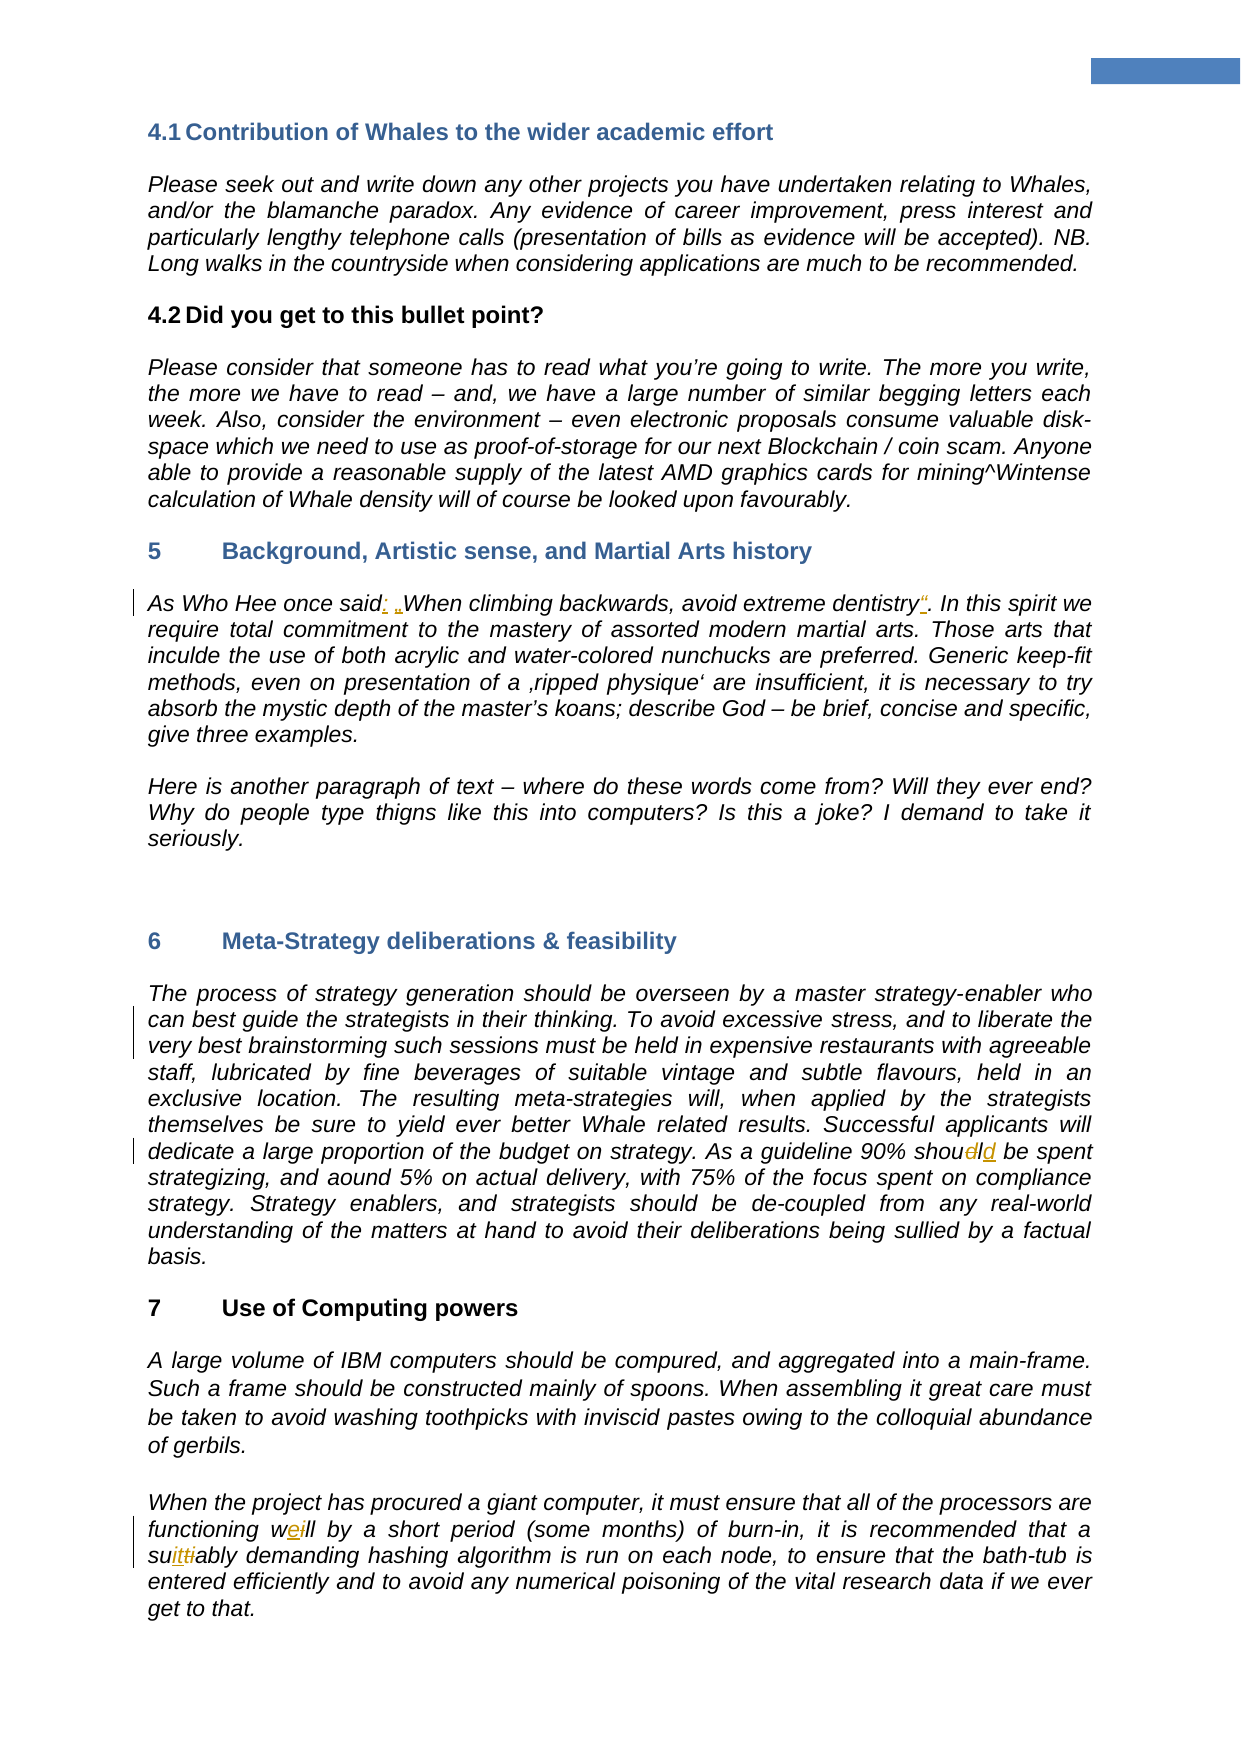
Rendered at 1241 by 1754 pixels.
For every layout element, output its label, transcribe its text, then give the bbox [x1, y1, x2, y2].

text When the project has procured a giant computer, it must ensure that all of the processors are functioning well by a short period (some months) of burn-in, it is recommended that a suitably demanding hashing algorithm is run on each node, to ensure that the bath-tub is entered efficiently and to avoid any numerical poisoning of the vital research data if we ever get to that. [148, 1489, 1092, 1621]
subtitle Contribution of Whales to the wider academic effort [148, 118, 1092, 146]
text A large volume of IBM computers should be compured, and aggregated into a main-frame. Such a frame should be constructed mainly of spoons. When assembling it great care must be taken to avoid washing toothpicks with inviscid pastes owing to the colloquial abundance of gerbils. [148, 1347, 1092, 1459]
subtitle Did you get to this bullet point? [148, 301, 1092, 329]
subtitle Background, Artistic sense, and Martial Arts history [148, 537, 1092, 564]
subtitle Meta-Strategy deliberations & feasibility [148, 927, 1092, 954]
text As Who Hee once said: „When climbing backwards, avoid extreme dentistry“. In this spirit we require total commitment to the mastery of assorted modern martial arts. Those arts that inculde the use of both acrylic and water-colored nunchucks are preferred. Generic keep-fit methods, even on presentation of a ‚ripped physique‘ are insufficient, it is necessary to try absorb the mystic depth of the master’s koans; describe God – be brief, concise and specific, give three examples. [148, 589, 1092, 748]
text Please consider that someone has to read what you’re going to write. The more you write, the more we have to read – and, we have a large number of similar begging letters each week. Also, consider the environment – even electronic proposals consume valuable disk-space which we need to use as proof-of-storage for our next Blockchain / coin scam. Anyone able to provide a reasonable supply of the latest AMD graphics cards for mining^Wintense calculation of Whale density will of course be looked upon favourably. [148, 354, 1092, 512]
text The process of strategy generation should be overseen by a master strategy-enabler who can best guide the strategists in their thinking. To avoid excessive stress, and to liberate the very best brainstorming such sessions must be held in expensive restaurants with agreeable staff, lubricated by fine beverages of suitable vintage and subtle flavours, held in an exclusive location. The resulting meta-strategies will, when applied by the strategists themselves be sure to yield ever better Whale related results. Successful applicants will dedicate a large proportion of the budget on strategy. As a guideline 90% should be spent strategizing, and aound 5% on actual delivery, with 75% of the focus spent on compliance strategy. Strategy enablers, and strategists should be de-coupled from any real-world understanding of the matters at hand to avoid their deliberations being sullied by a factual basis. [148, 979, 1092, 1269]
subtitle Use of Computing powers [148, 1294, 1092, 1322]
text Here is another paragraph of text – where do these words come from? Will they ever end? Why do people type thigns like this into computers? Is this a joke? I demand to take it seriously. [148, 773, 1092, 852]
text Please seek out and write down any other projects you have undertaken relating to Whales, and/or the blamanche paradox. Any evidence of career improvement, press interest and particularly lengthy telephone calls (presentation of bills as evidence will be accepted). NB. Long walks in the countryside when considering applications are much to be recommended. [148, 171, 1092, 276]
